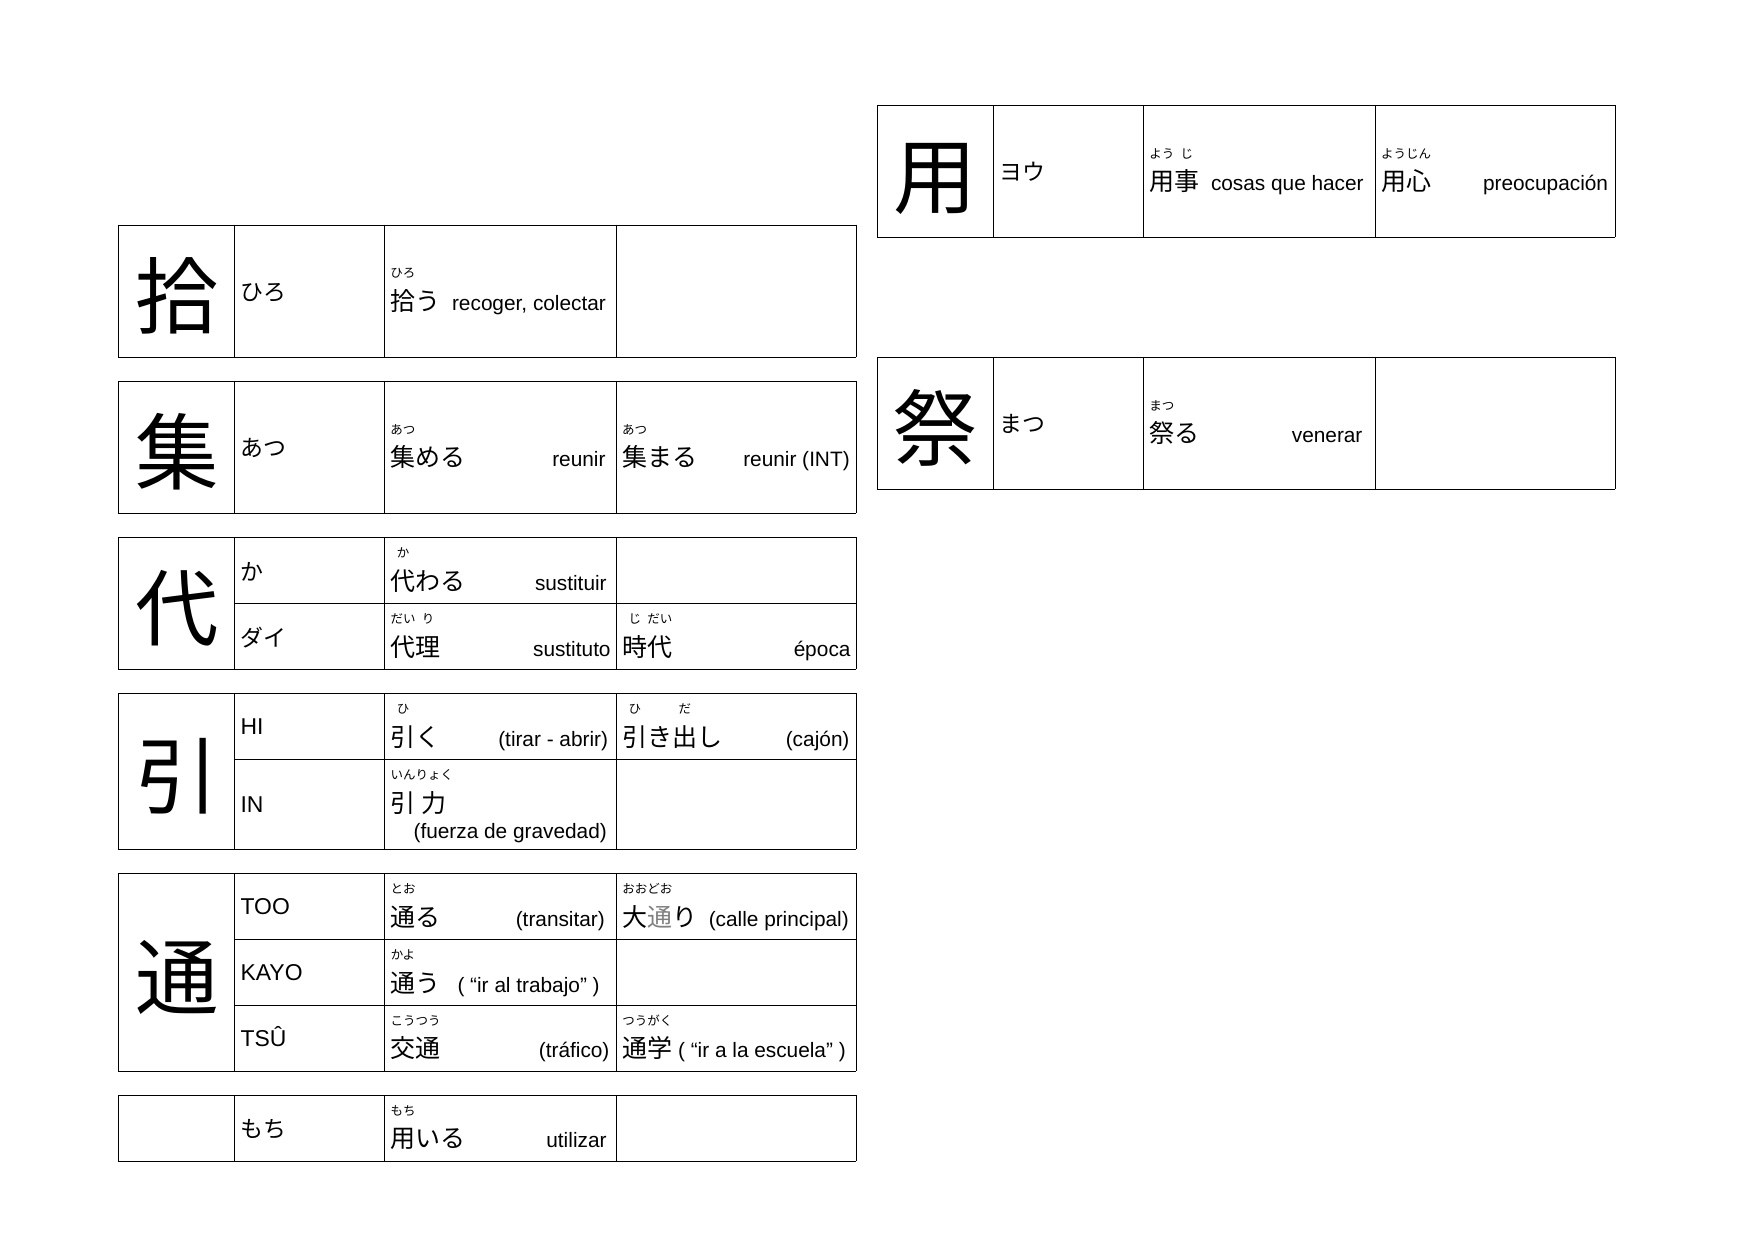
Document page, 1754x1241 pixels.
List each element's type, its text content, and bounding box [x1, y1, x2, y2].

table_header [1376, 358, 1615, 489]
table_cell TSÛ [235, 1006, 384, 1071]
table_header ひろ [235, 226, 384, 357]
table_cell 通つう学がく ( “ir a la escuela” ) [617, 1006, 856, 1071]
table_cell [617, 760, 856, 849]
table_header 集あつめる reunir [385, 382, 616, 513]
table_header もち [235, 1096, 384, 1161]
table_cell ダイ [235, 604, 384, 669]
table_header TOO [235, 874, 384, 939]
table_header 集 [119, 382, 234, 513]
table_header 通とおる (transitar) [385, 874, 616, 939]
table_header 集あつまる reunir (INT) [617, 382, 856, 513]
table_header 代 [119, 538, 234, 669]
table_header 拾 [119, 226, 234, 357]
table_header 用もちいる utilizar [385, 1096, 616, 1161]
table_header 祭まつる venerar [1144, 358, 1375, 489]
table_header か [235, 538, 384, 603]
table_header [617, 1096, 856, 1161]
table_cell KAYO [235, 940, 384, 1005]
table_header 引ひく (tirar - abrir) [385, 694, 616, 759]
table_header [617, 226, 856, 357]
table_cell 用よう事じ cosas que hacer [1144, 106, 1375, 237]
table_cell [617, 940, 856, 1005]
table_header 拾ひろう recoger, colectar [385, 226, 616, 357]
table_header [119, 1096, 234, 1161]
table_cell 時じ代だい época [617, 604, 856, 669]
table_header あつ [235, 382, 384, 513]
table_header 用 [878, 106, 993, 237]
table_header [617, 538, 856, 603]
table_header 引ひき出だし (cajón) [617, 694, 856, 759]
table_cell ヨウ [994, 106, 1143, 237]
table_cell IN [235, 760, 384, 849]
table_cell 引いん力りょく (fuerza de gravedad) [385, 760, 616, 849]
table_header 祭 [878, 358, 993, 489]
table_cell 交こう通つう (tráfico) [385, 1006, 616, 1071]
table_cell 代だい理り sustituto [385, 604, 616, 669]
table_header 通 [119, 874, 234, 1071]
table_header 大おお通どおり (calle principal) [617, 874, 856, 939]
table_cell 通かよう ( “ir al trabajo” ) [385, 940, 616, 1005]
table_cell 用よう心じん preocupación [1376, 106, 1615, 237]
table_header HI [235, 694, 384, 759]
table_header 代かわる sustituir [385, 538, 616, 603]
table_header まつ [994, 358, 1143, 489]
table_header 引 [119, 694, 234, 849]
